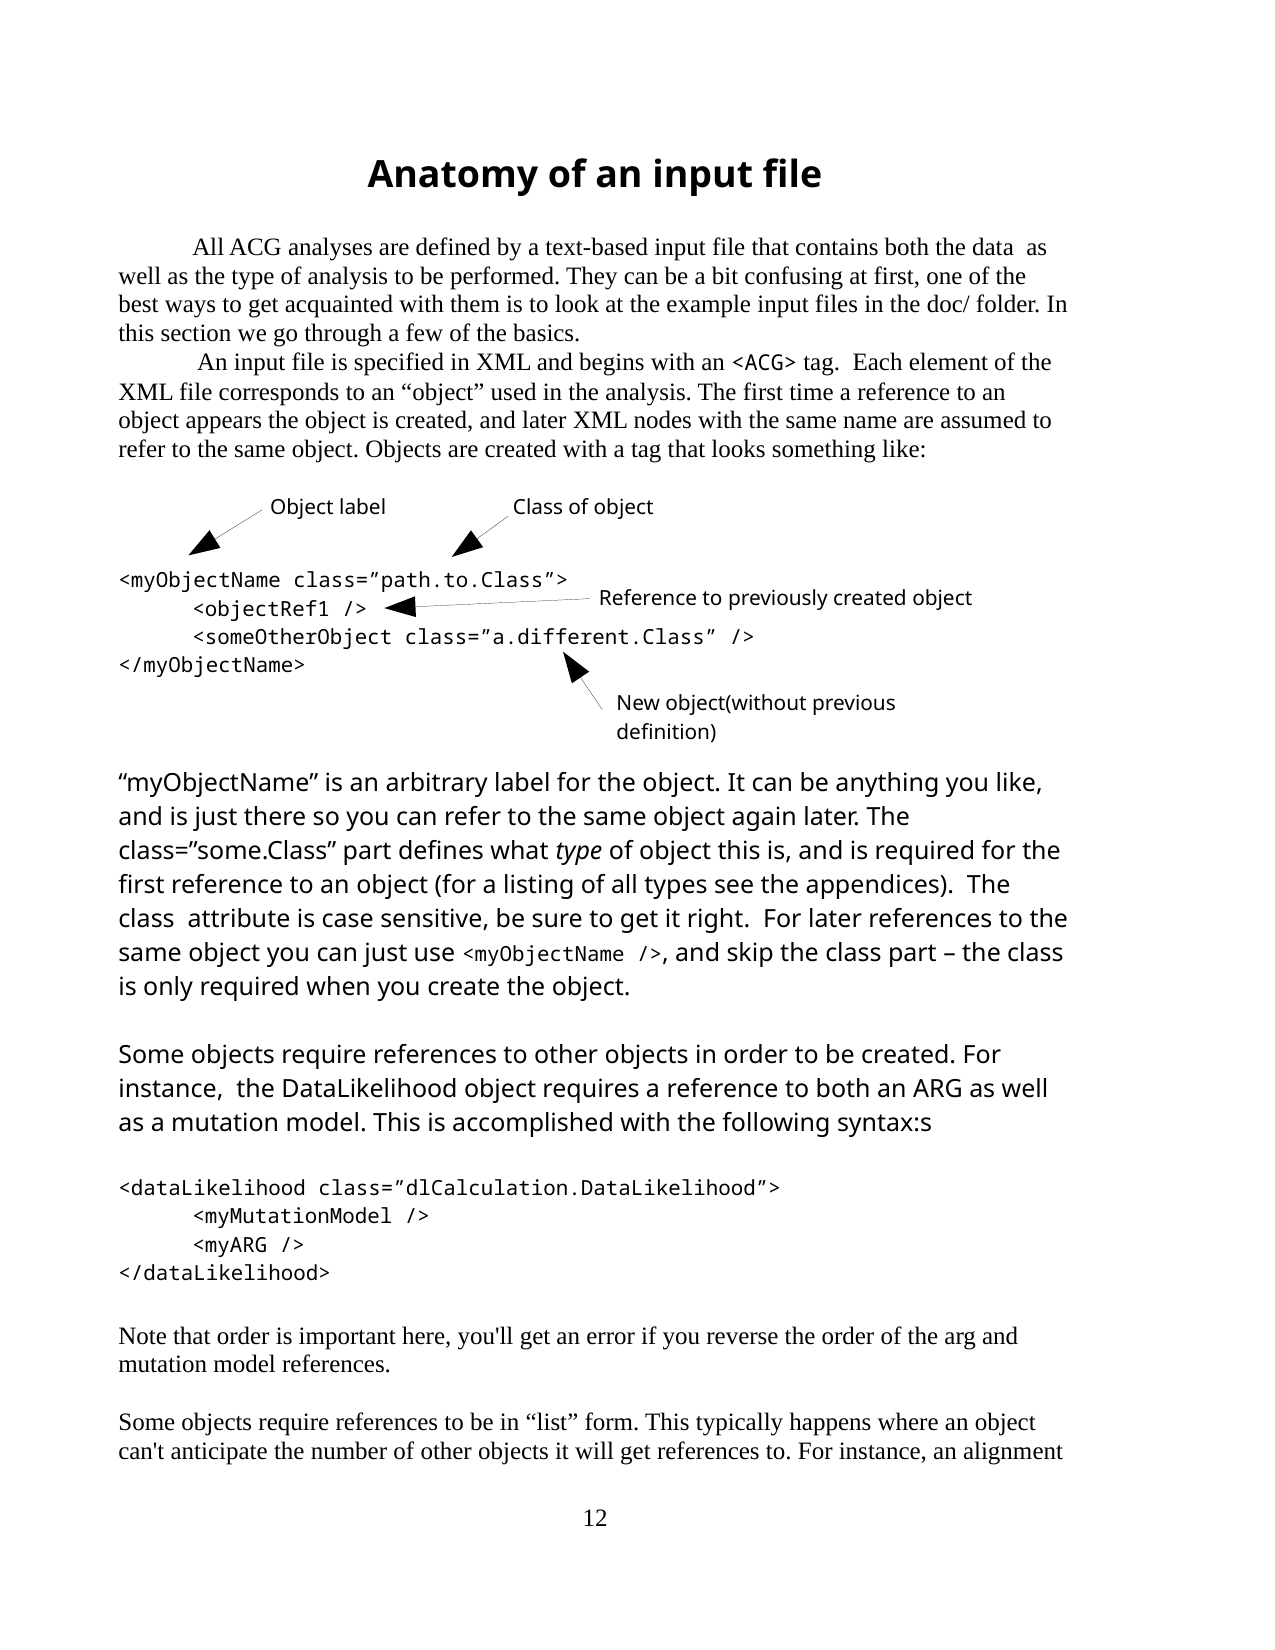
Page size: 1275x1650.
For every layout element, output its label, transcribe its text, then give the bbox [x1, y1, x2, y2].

text </myObjectName> [118, 651, 570, 679]
text </dataLikelihood> [118, 1258, 1071, 1287]
text Some objects require references to be in “list” form. This typically happens where an object can't anticipate the number of other objects it will get references to. For instance, an alignment [118, 1407, 1071, 1464]
text An input file is specified in XML and begins with an <ACG> tag. Each element of the XML file corresponds to an “object” used in the analysis. The first time a reference to an object appears the object is created, and later XML nodes with the same name are assumed to refer to the same object. Objects are created with a tag that looks something like: [118, 347, 1071, 463]
text Note that order is important here, you'll get an error if you reverse the order of the arg and mutation model references. [118, 1321, 1071, 1378]
text [564, 651, 1071, 679]
text <myMutationModel /> [118, 1201, 1071, 1230]
text <dataLikelihood class=”dlCalculation.DataLikelihood”> [118, 1173, 1071, 1201]
text “myObjectName” is an arbitrary label for the object. It can be anything you like, and is just there so you can refer to the same object again later. The class=”some.Class” part defines what type of object this is, and is required for the first reference to an object (for a listing of all types see the appendices). The class attribute is case sensitive, be sure to get it right. For later references to the same object you can just use <myObjectName />, and skip the class part – the class is only required when you create the object. [118, 764, 1071, 1003]
text Some objects require references to other objects in order to be created. For instance, the DataLikelihood object requires a reference to both an ARG as well as a mutation model. This is accomplished with the following syntax:s [118, 1037, 1071, 1139]
text Anatomy of an input file [118, 147, 1071, 198]
text <myObjectName class=”path.to.Class”> [118, 565, 1071, 594]
text All ACG analyses are defined by a text-based input file that contains both the data as well as the type of analysis to be performed. They can be a bit confusing at first, one of the best ways to get acquainted with them is to look at the example input files in the doc/ folder. In this section we go through a few of the basics. [118, 232, 1071, 347]
text <objectRef1 /> [118, 594, 1071, 622]
text <someOtherObject class=”a.different.Class” /> [118, 622, 1071, 651]
text <myARG /> [118, 1230, 1071, 1258]
